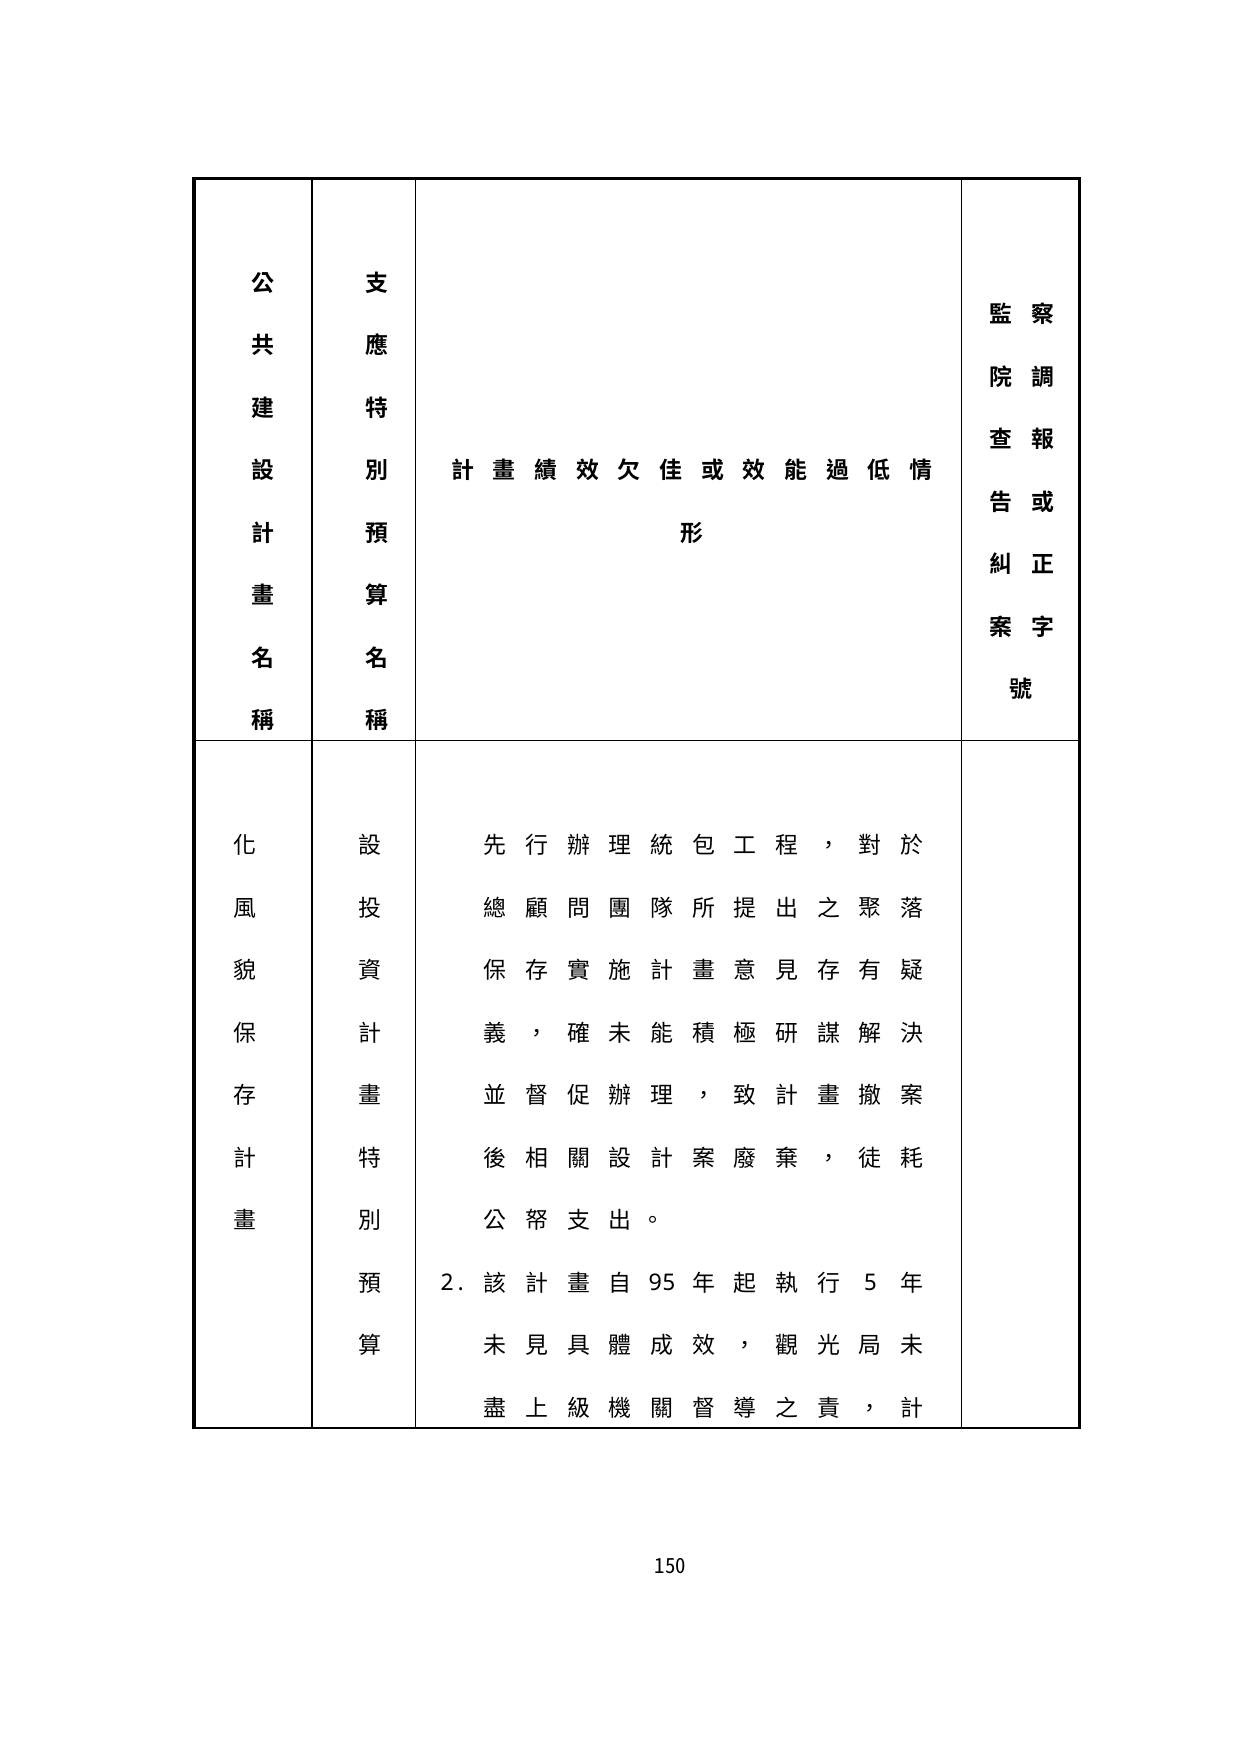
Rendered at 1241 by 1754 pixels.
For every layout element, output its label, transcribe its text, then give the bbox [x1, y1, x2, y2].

table_header 計畫績效欠佳或效能過低情形 [416, 180, 961, 740]
table_header 公共建設計畫名稱 [196, 180, 311, 740]
table_cell 先行辦理統包工程，對於總顧問團隊所提出之聚落保存實施計畫意見存有疑義，確未能積極研謀解決並督促辦理，致計畫撤案後相關設計案廢棄，徒耗公帑支出。 2.該計畫自95年起執行5年未見具體成效，觀光局未盡上級機關督導之責，計 [416, 741, 961, 1427]
table_header 監察院調查報告或糾正案字號 [962, 180, 1078, 740]
table_cell 設投資計畫特別預算 [313, 741, 415, 1427]
table_cell 化風貌保存計畫 [196, 741, 311, 1427]
table_cell [962, 741, 1078, 1427]
table_header 支應特別預算名稱 [313, 180, 415, 740]
